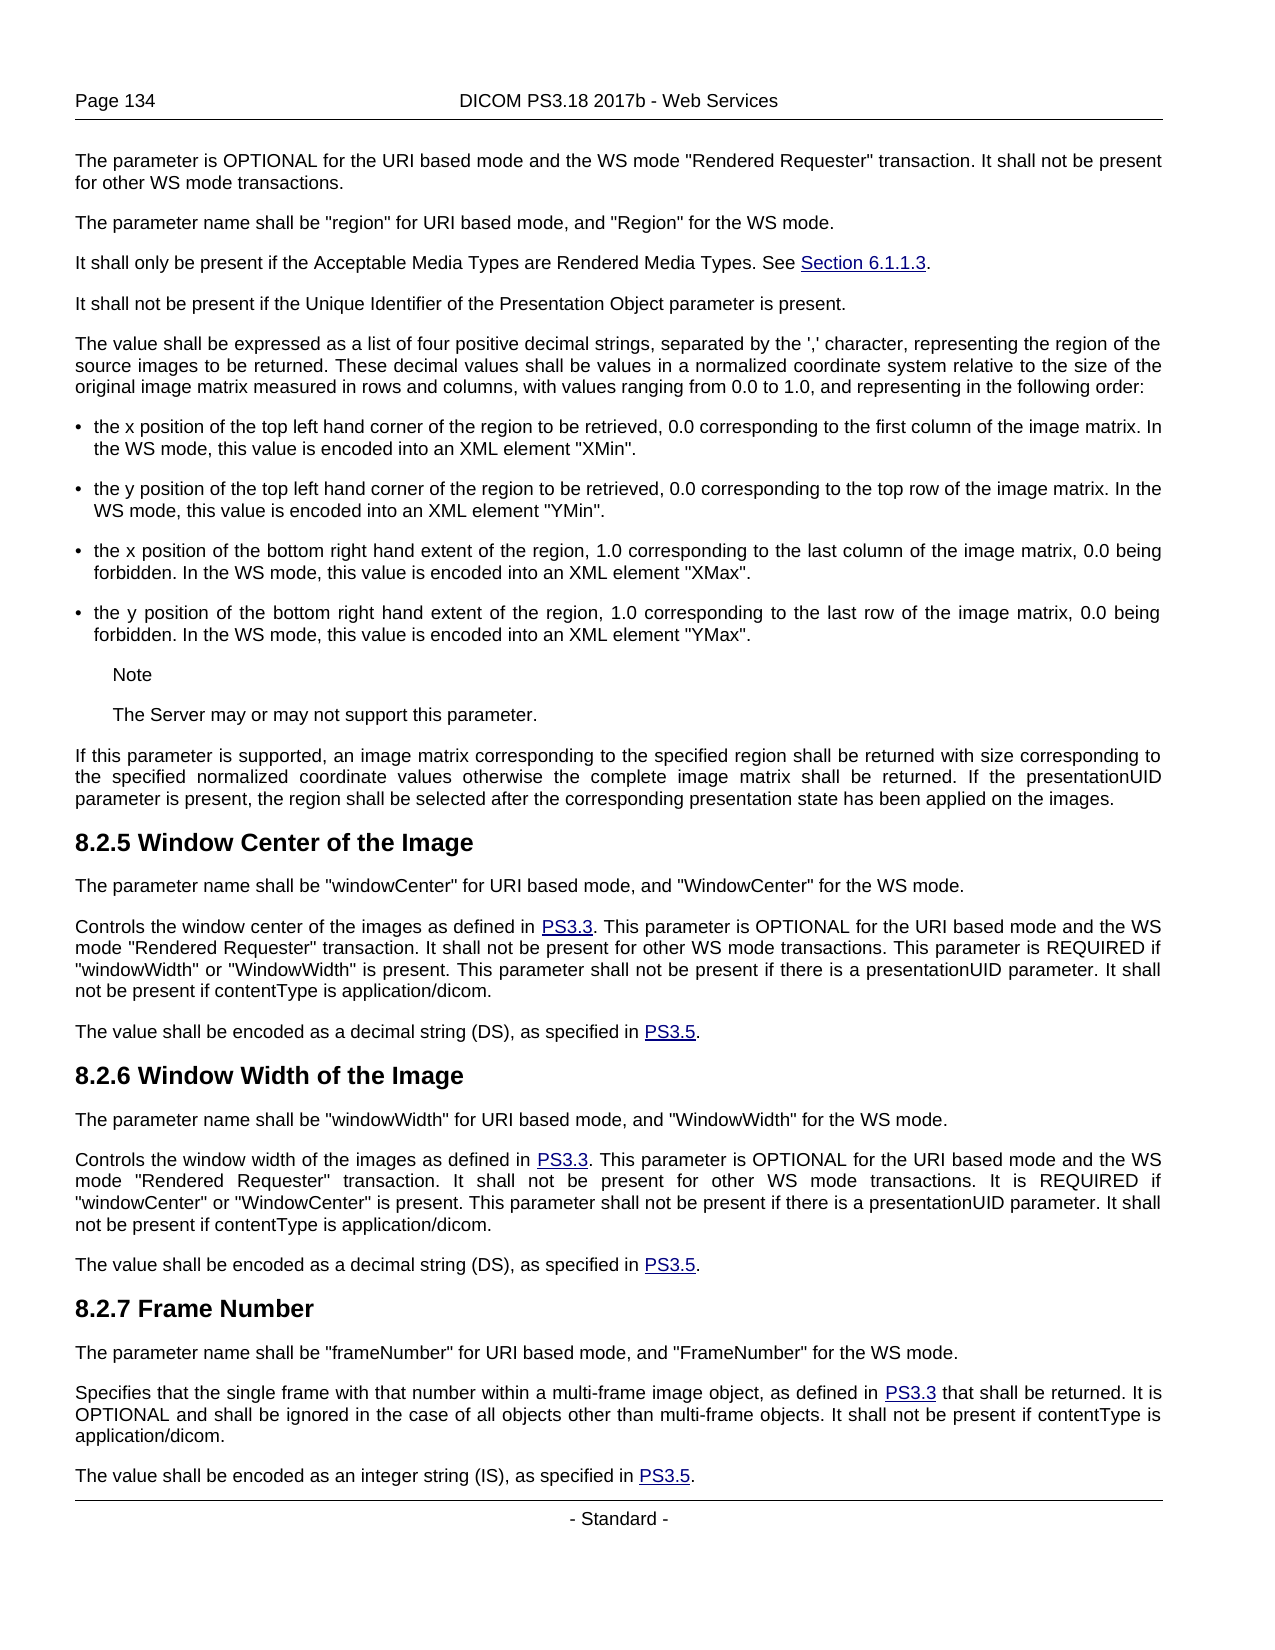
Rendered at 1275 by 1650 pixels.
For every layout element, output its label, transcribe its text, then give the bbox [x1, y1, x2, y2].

text The value shall be encoded as a decimal string (DS), as specified in PS3.5. [75, 1254, 1162, 1275]
list the y position of the top left hand corner of the region to be retrieved, 0.0 corresponding to the top row of the image matrix. In the WS mode, this value is encoded into an XML element "YMin". [75, 478, 1162, 521]
text The value shall be encoded as an integer string (IS), as specified in PS3.5. [75, 1465, 1162, 1487]
text Controls the window center of the images as defined in PS3.3. This parameter is OPTIONAL for the URI based mode and the WS mode "Rendered Requester" transaction. It shall not be present for other WS mode transactions. This parameter is REQUIRED if "windowWidth" or "WindowWidth" is present. This parameter shall not be present if there is a presentationUID parameter. It shall not be present if contentType is application/dicom. [75, 916, 1162, 1002]
text The parameter name shall be "region" for URI based mode, and "Region" for the WS mode. [75, 212, 1162, 233]
list the x position of the bottom right hand extent of the region, 1.0 corresponding to the last column of the image matrix, 0.0 being forbidden. In the WS mode, this value is encoded into an XML element "XMax". [75, 540, 1162, 583]
text 8.2.7 Frame Number [75, 1294, 1162, 1323]
text The parameter name shall be "frameNumber" for URI based mode, and "FrameNumber" for the WS mode. [75, 1342, 1162, 1363]
text The value shall be expressed as a list of four positive decimal strings, separated by the ',' character, representing the region of the source images to be returned. These decimal values shall be values in a normalized coordinate system relative to the size of the original image matrix measured in rows and columns, with values ranging from 0.0 to 1.0, and representing in the following order: [75, 333, 1162, 397]
text It shall only be present if the Acceptable Media Types are Rendered Media Types. See Section 6.1.1.3. [75, 252, 1162, 274]
text The Server may or may not support this parameter. [112, 704, 1125, 726]
text Controls the window width of the images as defined in PS3.3. This parameter is OPTIONAL for the URI based mode and the WS mode "Rendered Requester" transaction. It shall not be present for other WS mode transactions. It is REQUIRED if "windowCenter" or "WindowCenter" is present. This parameter shall not be present if there is a presentationUID parameter. It shall not be present if contentType is application/dicom. [75, 1149, 1162, 1235]
text If this parameter is supported, an image matrix corresponding to the specified region shall be returned with size corresponding to the specified normalized coordinate values otherwise the complete image matrix shall be returned. If the presentationUID parameter is present, the region shall be selected after the corresponding presentation state has been applied on the images. [75, 744, 1162, 809]
text The parameter is OPTIONAL for the URI based mode and the WS mode "Rendered Requester" transaction. It shall not be present for other WS mode transactions. [75, 150, 1162, 193]
list the x position of the top left hand corner of the region to be retrieved, 0.0 corresponding to the first column of the image matrix. In the WS mode, this value is encoded into an XML element "XMin". [75, 416, 1162, 459]
text 8.2.6 Window Width of the Image [75, 1061, 1162, 1090]
list the y position of the bottom right hand extent of the region, 1.0 corresponding to the last row of the image matrix, 0.0 being forbidden. In the WS mode, this value is encoded into an XML element "YMax". [75, 602, 1162, 645]
text The parameter name shall be "windowCenter" for URI based mode, and "WindowCenter" for the WS mode. [75, 875, 1162, 897]
text The parameter name shall be "windowWidth" for URI based mode, and "WindowWidth" for the WS mode. [75, 1108, 1162, 1130]
text Specifies that the single frame with that number within a multi-frame image object, as defined in PS3.3 that shall be returned. It is OPTIONAL and shall be ignored in the case of all objects other than multi-frame objects. It shall not be present if contentType is application/dicom. [75, 1382, 1162, 1447]
text It shall not be present if the Unique Identifier of the Presentation Object parameter is present. [75, 292, 1162, 314]
text Note [112, 664, 1125, 685]
text The value shall be encoded as a decimal string (DS), as specified in PS3.5. [75, 1021, 1162, 1042]
text 8.2.5 Window Center of the Image [75, 828, 1162, 857]
